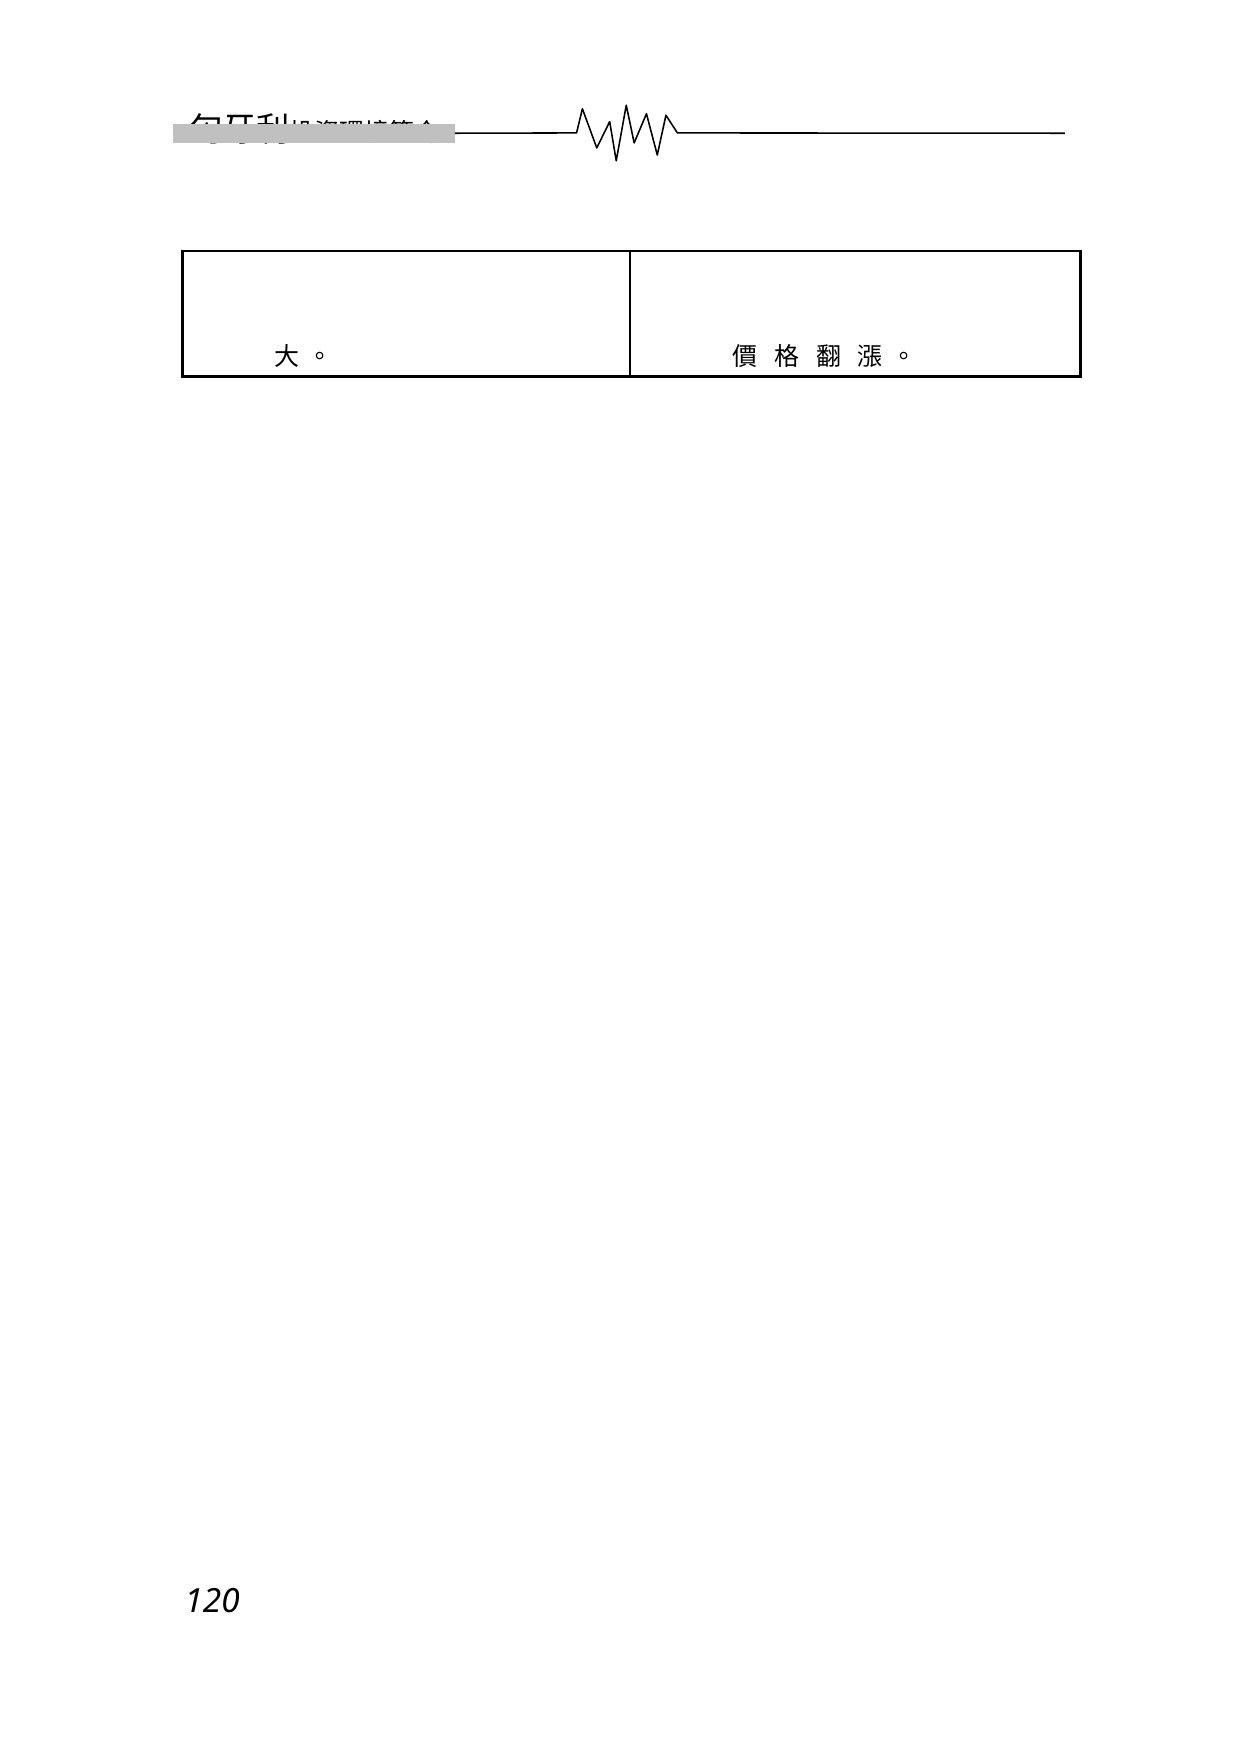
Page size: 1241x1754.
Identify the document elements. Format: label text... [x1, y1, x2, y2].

table_cell 大。 [184, 252, 629, 375]
table_cell 價格翻漲。 [631, 252, 1079, 375]
